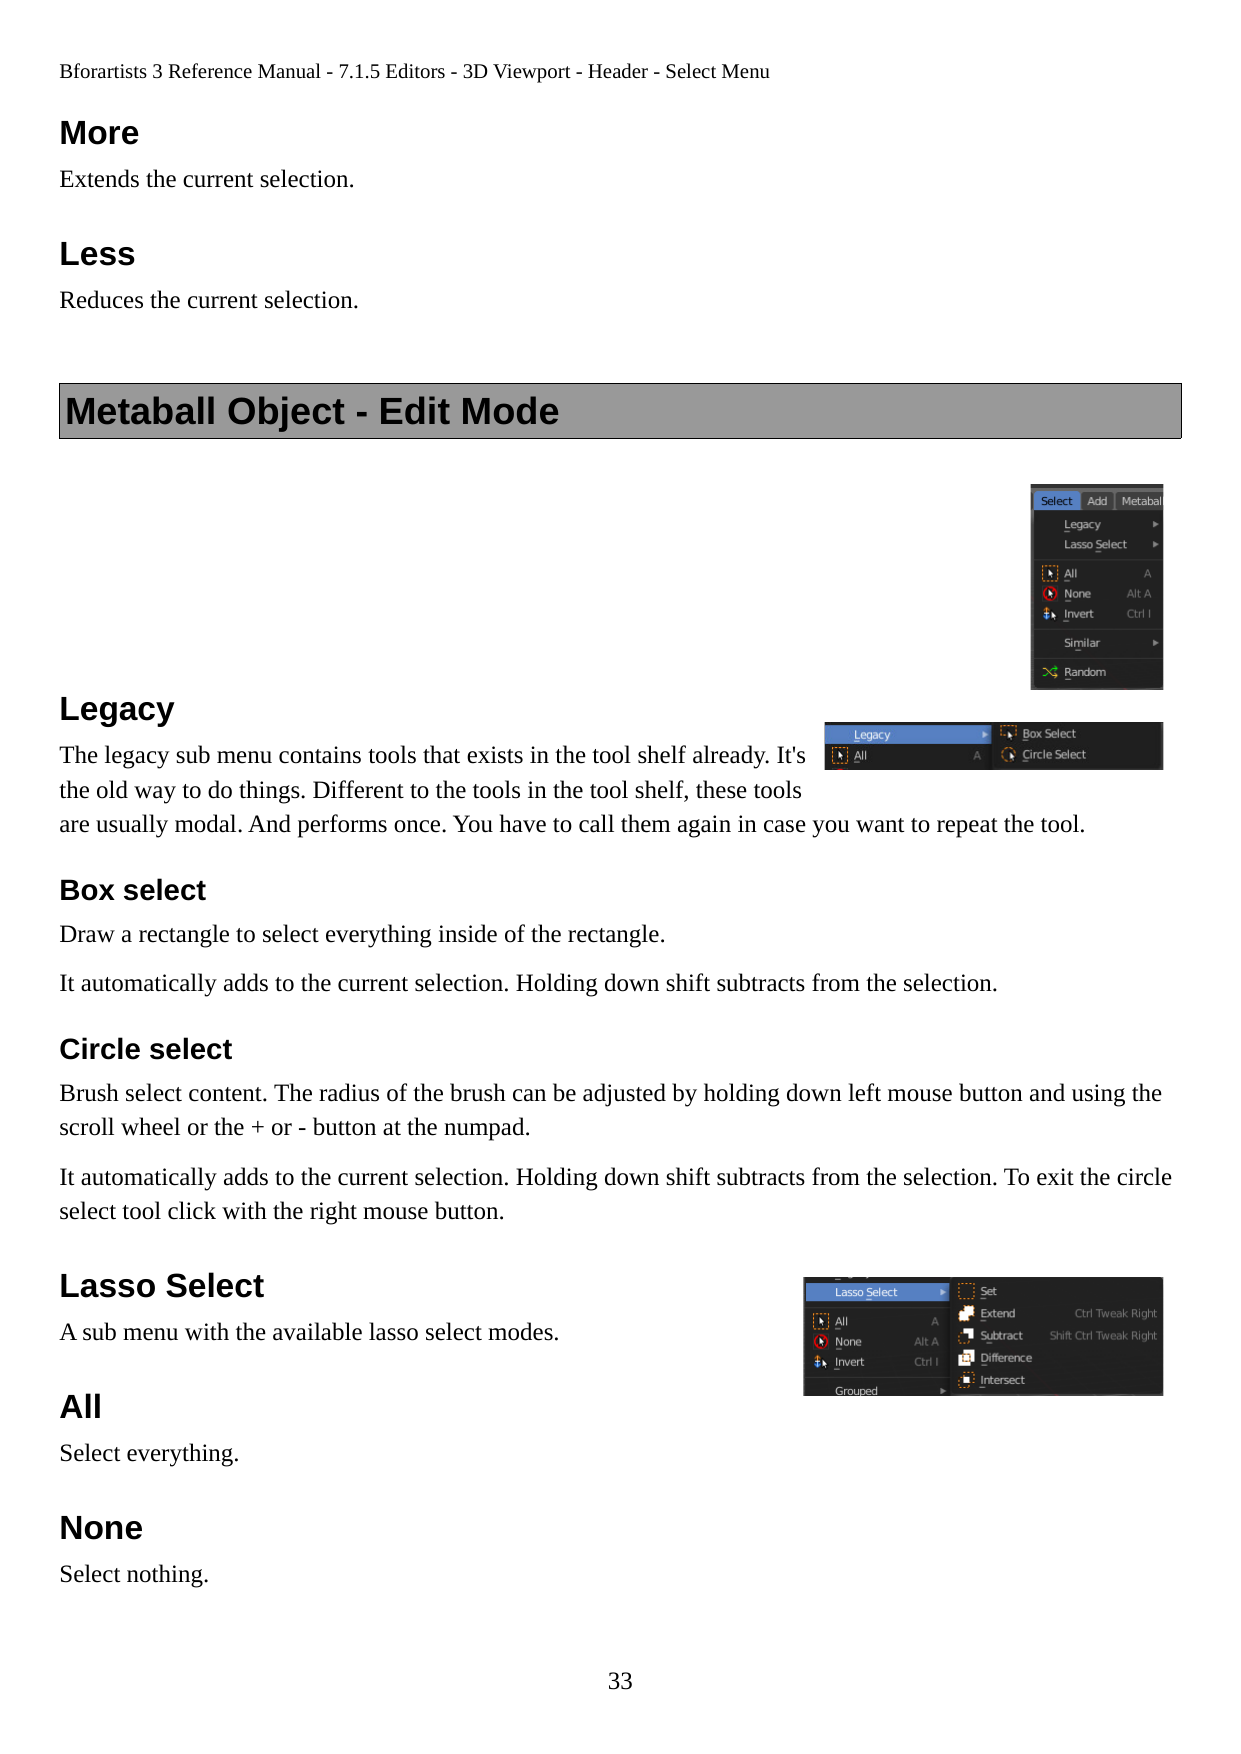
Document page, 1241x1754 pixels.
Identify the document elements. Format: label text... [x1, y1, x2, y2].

text Reduces the current selection. [59, 285, 1181, 313]
text A sub menu with the available lasso select modes. [59, 1317, 803, 1346]
text It automatically adds to the current selection. Holding down shift subtracts from the selection. [59, 968, 1181, 997]
table_header Metaball Object - Edit Mode [60, 384, 1181, 438]
subtitle Legacy [59, 689, 1181, 728]
text Draw a rectangle to select everything inside of the rectangle. [59, 919, 1181, 948]
picture [824, 722, 1164, 770]
subtitle All [59, 1387, 1181, 1426]
text Select nothing. [59, 1559, 1181, 1588]
subtitle None [59, 1508, 1181, 1547]
text The legacy sub menu contains tools that exists in the tool shelf already. It's the old way to do things. Different to the tools in the tool shelf, these tools are usually modal. And performs once. You have to call them again in case you want to repeat the tool. [59, 740, 1181, 838]
subtitle Less [59, 234, 1181, 272]
subtitle Lasso Select [59, 1266, 1181, 1304]
text It automatically adds to the current selection. Holding down shift subtracts from the selection. To exit the circle select tool click with the right mouse button. [59, 1162, 1181, 1225]
picture [1030, 484, 1164, 690]
text Extends the current selection. [59, 164, 1181, 192]
text Brush select content. The radius of the brush can be adjusted by holding down left mouse button and using the scroll wheel or the + or - button at the numpad. [59, 1078, 1181, 1141]
text Select everything. [59, 1438, 1181, 1467]
subtitle Circle select [59, 1032, 1181, 1066]
picture [803, 1277, 1164, 1396]
subtitle More [59, 113, 1181, 151]
subtitle Box select [59, 873, 1181, 907]
